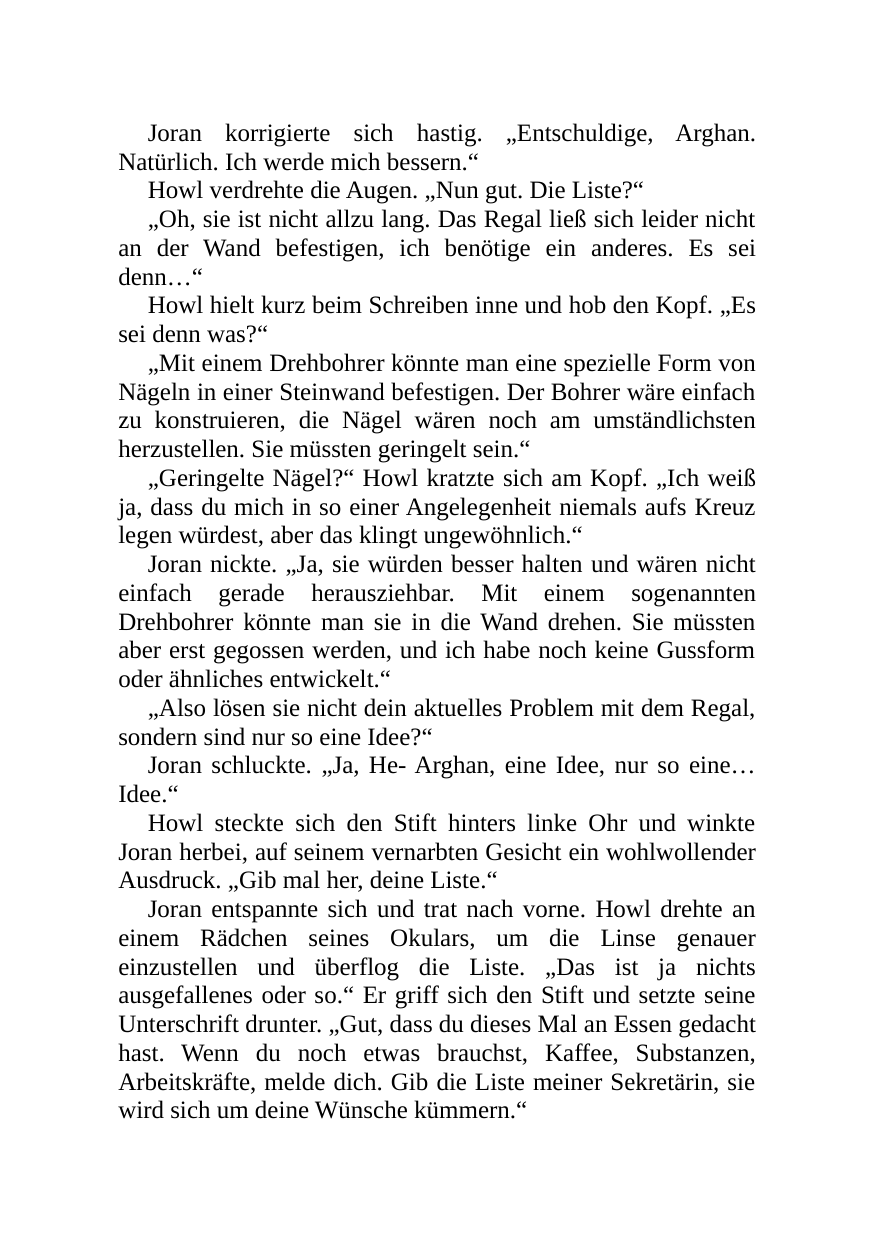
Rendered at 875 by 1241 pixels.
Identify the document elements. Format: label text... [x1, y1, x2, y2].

text Howl verdrehte die Augen. „Nun gut. Die Liste?“ [118, 176, 756, 204]
text „Mit einem Drehbohrer könnte man eine spezielle Form von Nägeln in einer Steinwand befestigen. Der Bohrer wäre einfach zu konstruieren, die Nägel wären noch am umständlichsten herzustellen. Sie müssten geringelt sein.“ [118, 348, 756, 463]
text „Also lösen sie nicht dein aktuelles Problem mit dem Regal, sondern sind nur so eine Idee?“ [118, 693, 756, 751]
text „Geringelte Nägel?“ Howl kratzte sich am Kopf. „Ich weiß ja, dass du mich in so einer Angelegenheit niemals aufs Kreuz legen würdest, aber das klingt ungewöhnlich.“ [118, 463, 756, 549]
text Howl steckte sich den Stift hinters linke Ohr und winkte Joran herbei, auf seinem vernarbten Gesicht ein wohlwollender Ausdruck. „Gib mal her, deine Liste.“ [118, 808, 756, 894]
text Howl hielt kurz beim Schreiben inne und hob den Kopf. „Es sei denn was?“ [118, 291, 756, 348]
text Joran korrigierte sich hastig. „Entschuldige, Arghan. Natürlich. Ich werde mich bessern.“ [118, 118, 756, 176]
text Joran entspannte sich und trat nach vorne. Howl drehte an einem Rädchen seines Okulars, um die Linse genauer einzustellen und überflog die Liste. „Das ist ja nichts ausgefallenes oder so.“ Er griff sich den Stift und setzte seine Unterschrift drunter. „Gut, dass du dieses Mal an Essen gedacht hast. Wenn du noch etwas brauchst, Kaffee, Substanzen, Arbeitskräfte, melde dich. Gib die Liste meiner Sekretärin, sie wird sich um deine Wünsche kümmern.“ [118, 894, 756, 1124]
text Joran nickte. „Ja, sie würden besser halten und wären nicht einfach gerade herausziehbar. Mit einem sogenannten Drehbohrer könnte man sie in die Wand drehen. Sie müssten aber erst gegossen werden, und ich habe noch keine Gussform oder ähnliches entwickelt.“ [118, 549, 756, 693]
text „Oh, sie ist nicht allzu lang. Das Regal ließ sich leider nicht an der Wand befestigen, ich benötige ein anderes. Es sei denn…“ [118, 204, 756, 291]
text Joran schluckte. „Ja, He- Arghan, eine Idee, nur so eine… Idee.“ [118, 751, 756, 808]
